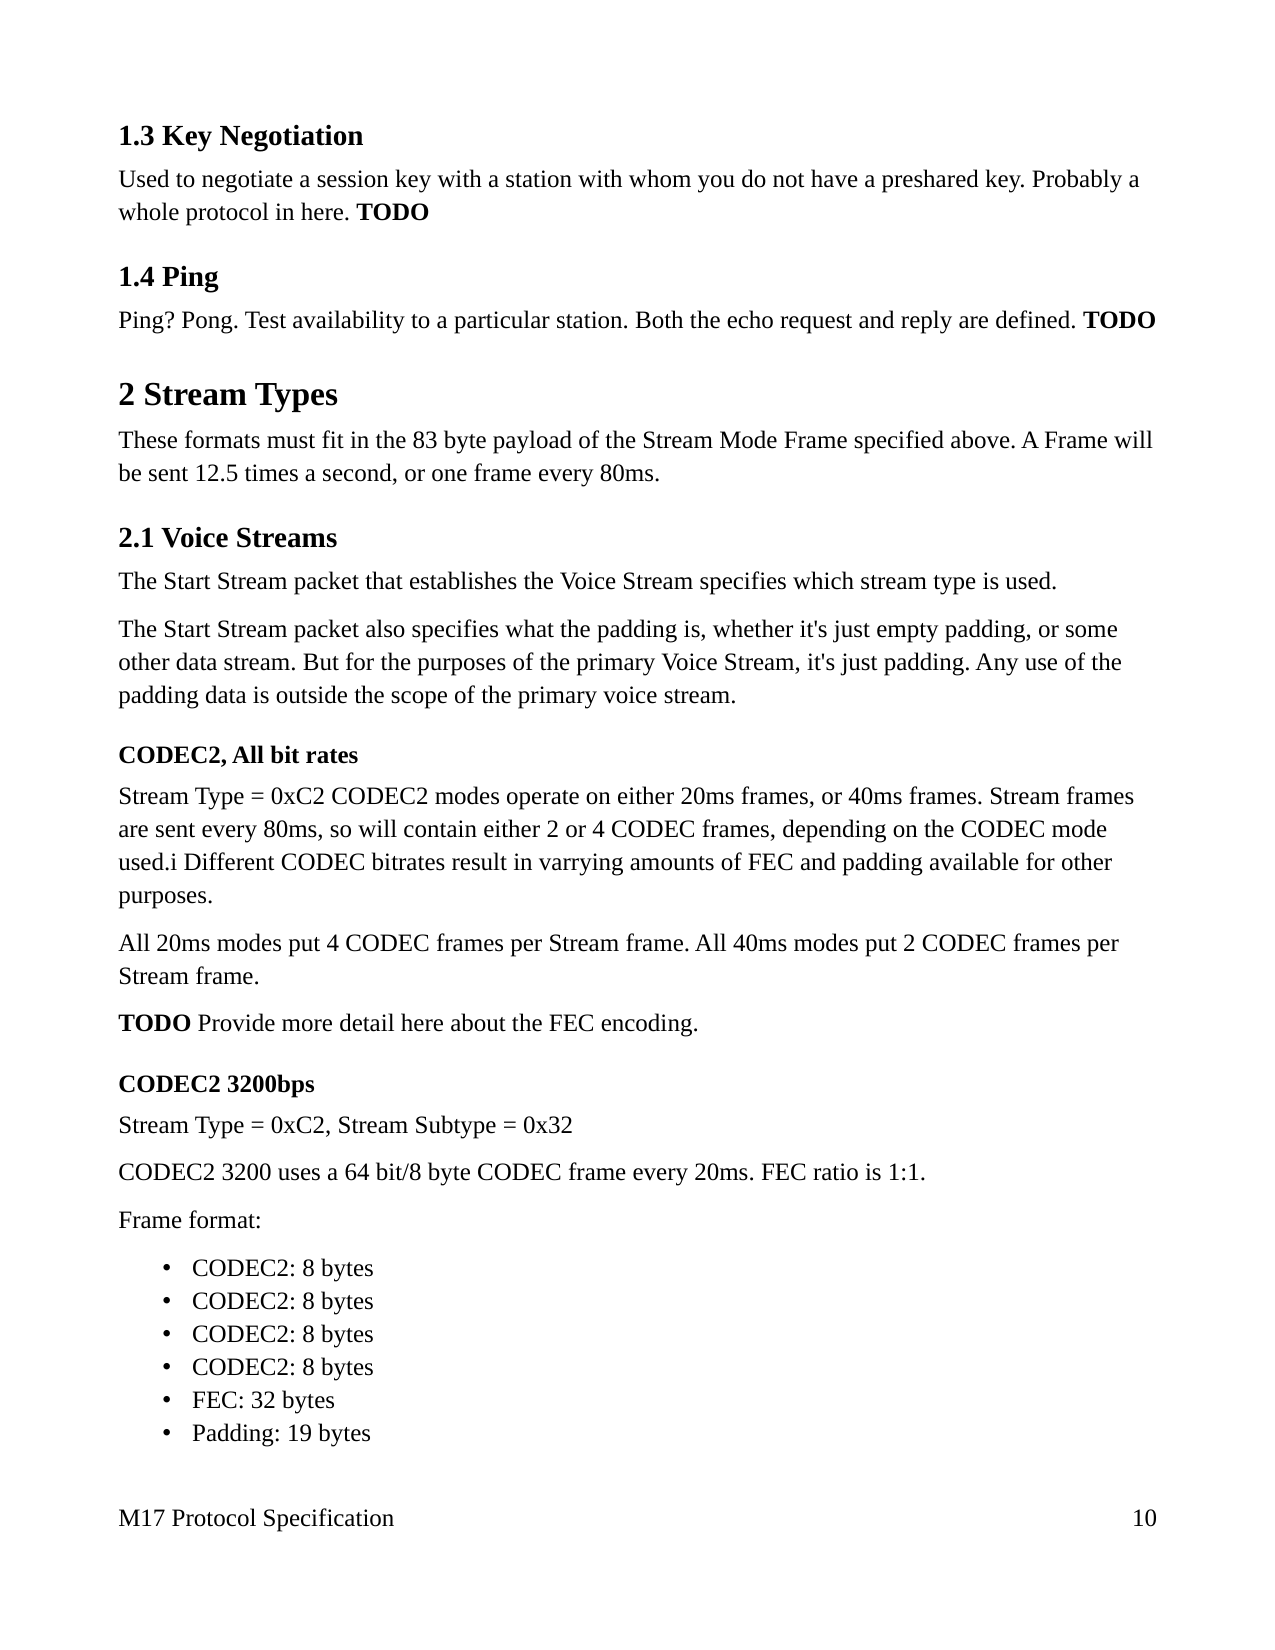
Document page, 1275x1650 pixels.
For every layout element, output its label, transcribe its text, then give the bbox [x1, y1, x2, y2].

text The Start Stream packet also specifies what the padding is, whether it's just empty padding, or some other data stream. But for the purposes of the primary Voice Stream, it's just padding. Any use of the padding data is outside the scope of the primary voice stream. [118, 614, 1157, 709]
text Stream Type = 0xC2, Stream Subtype = 0x32 [118, 1110, 1157, 1139]
subtitle 1.4 Ping [118, 259, 1157, 293]
subtitle 1.3 Key Negotiation [118, 118, 1157, 152]
subtitle 2.1 Voice Streams [118, 520, 1157, 554]
subtitle CODEC2, All bit rates [118, 740, 1157, 769]
text These formats must fit in the 83 byte payload of the Stream Mode Frame specified above. A Frame will be sent 12.5 times a second, or one frame every 80ms. [118, 425, 1157, 487]
list CODEC2: 8 bytes [162, 1253, 1157, 1281]
subtitle CODEC2 3200bps [118, 1069, 1157, 1097]
text Used to negotiate a session key with a station with whom you do not have a preshared key. Probably a whole protocol in here. TODO [118, 164, 1157, 226]
list CODEC2: 8 bytes [162, 1286, 1157, 1314]
text TODO Provide more detail here about the FEC encoding. [118, 1008, 1157, 1037]
subtitle 2 Stream Types [118, 374, 1157, 412]
list CODEC2: 8 bytes [162, 1319, 1157, 1347]
text Frame format: [118, 1205, 1157, 1234]
text The Start Stream packet that establishes the Voice Stream specifies which stream type is used. [118, 566, 1157, 595]
list CODEC2: 8 bytes [162, 1352, 1157, 1381]
text All 20ms modes put 4 CODEC frames per Stream frame. All 40ms modes put 2 CODEC frames per Stream frame. [118, 928, 1157, 990]
list FEC: 32 bytes [162, 1385, 1157, 1413]
text CODEC2 3200 uses a 64 bit/8 byte CODEC frame every 20ms. FEC ratio is 1:1. [118, 1157, 1157, 1186]
text Stream Type = 0xC2 CODEC2 modes operate on either 20ms frames, or 40ms frames. Stream frames are sent every 80ms, so will contain either 2 or 4 CODEC frames, depending on the CODEC mode used.i Different CODEC bitrates result in varrying amounts of FEC and padding available for other purposes. [118, 781, 1157, 909]
list Padding: 19 bytes [162, 1418, 1157, 1447]
text Ping? Pong. Test availability to a particular station. Both the echo request and reply are defined. TODO [118, 305, 1157, 334]
